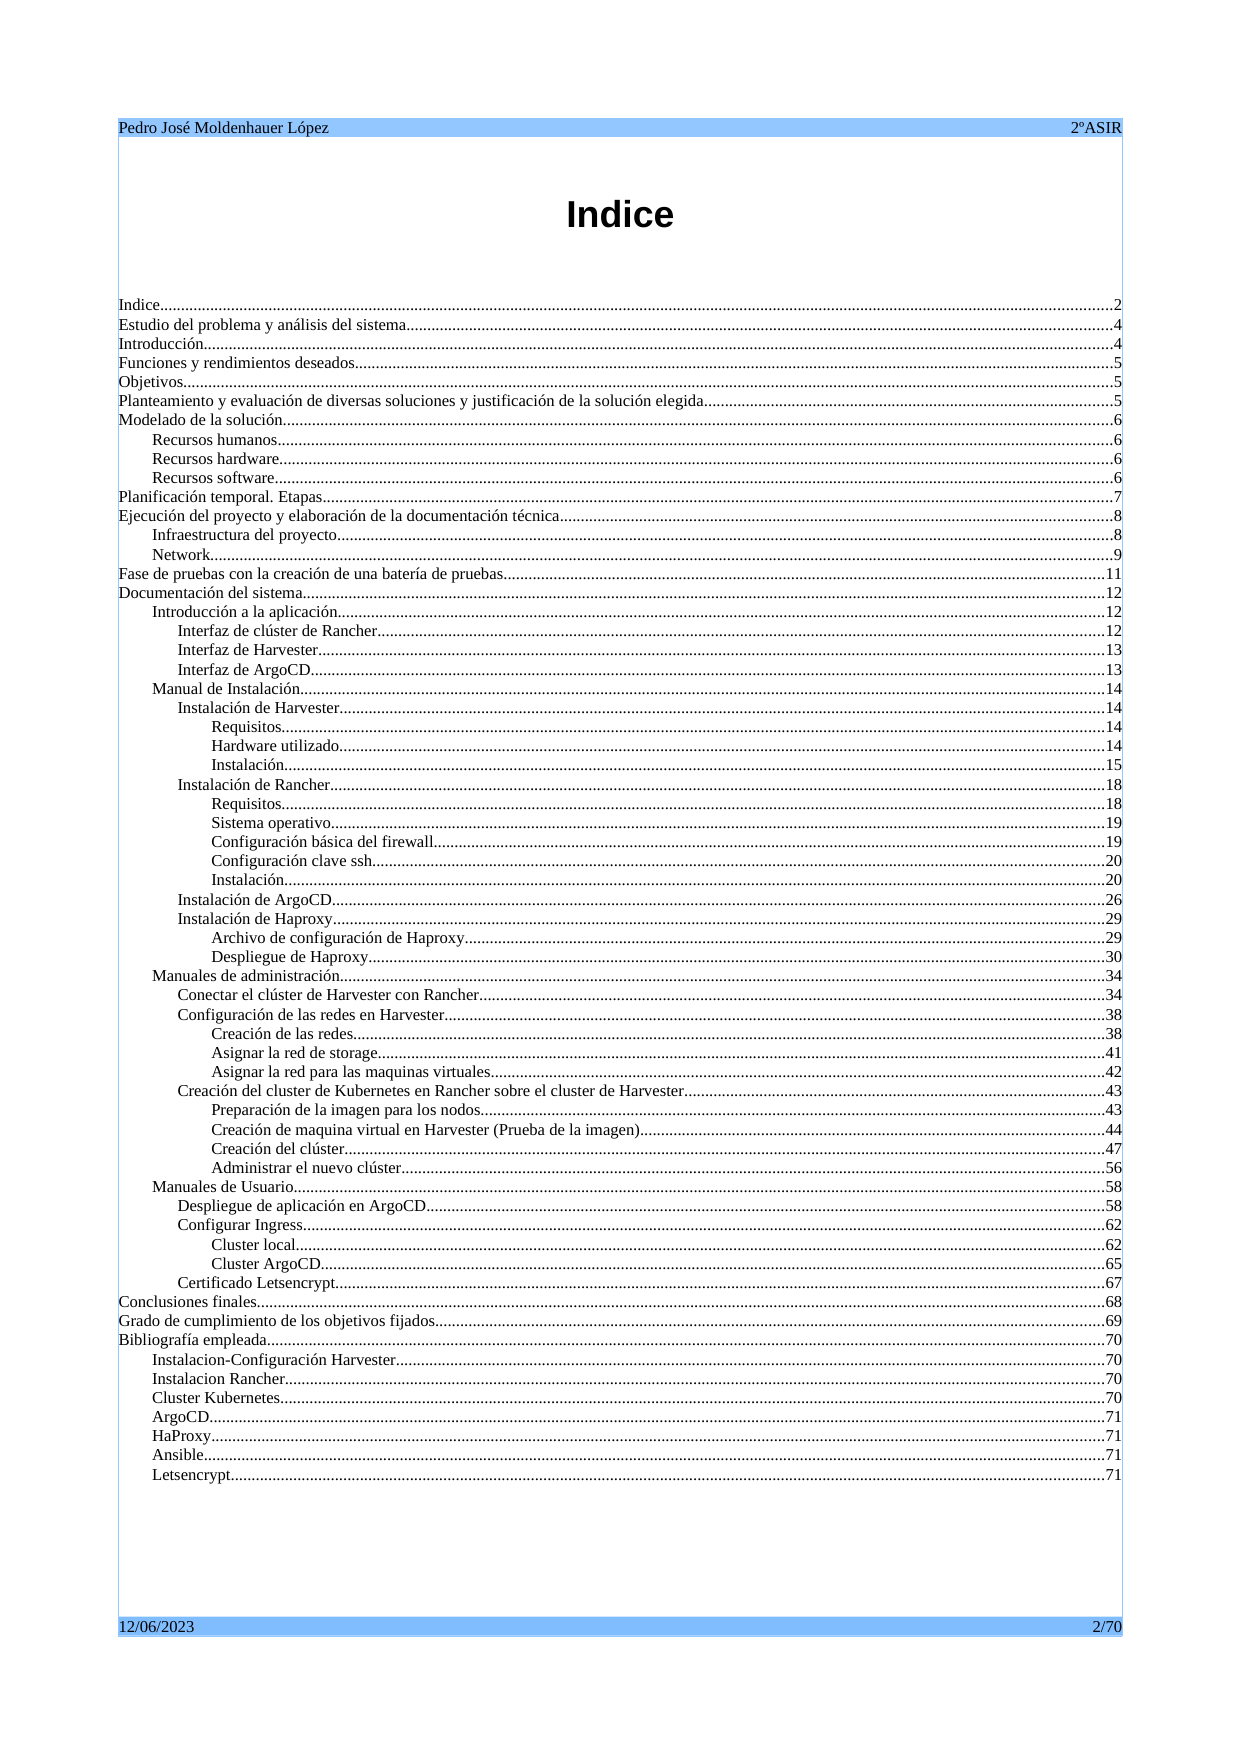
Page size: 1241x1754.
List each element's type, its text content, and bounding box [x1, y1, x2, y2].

text Planteamiento y evaluación de diversas soluciones y justificación de la solución elegida. 5 [119, 391, 1122, 410]
text Planificación temporal. Etapas. 7 [119, 487, 1122, 506]
text Conclusiones finales 68 [119, 1292, 1122, 1311]
text Hardware utilizado 14 [207, 736, 1122, 755]
text Ejecución del proyecto y elaboración de la documentación técnica 8 [119, 506, 1122, 525]
text Funciones y rendimientos deseados 5 [119, 353, 1122, 372]
text Asignar la red para las maquinas virtuales 42 [207, 1062, 1122, 1081]
text Requisitos 18 [207, 793, 1122, 813]
text Introducción 4 [119, 333, 1122, 353]
text Creación de las redes 38 [207, 1023, 1122, 1043]
text Creación del cluster de Kubernetes en Rancher sobre el cluster de Harvester 43 [177, 1081, 1122, 1100]
text Despliegue de aplicación en ArgoCD 58 [177, 1196, 1122, 1215]
text Introducción a la aplicación 12 [148, 602, 1122, 621]
subtitle Indice [119, 192, 1122, 235]
text Manual de Instalación 14 [148, 678, 1122, 698]
text Documentación del sistema 12 [119, 583, 1122, 602]
text Network 9 [148, 544, 1122, 563]
text Configurar Ingress 62 [177, 1215, 1122, 1234]
text Archivo de configuración de Haproxy 29 [207, 928, 1122, 947]
text Preparación de la imagen para los nodos 43 [207, 1100, 1122, 1119]
text Bibliografía empleada. 70 [119, 1330, 1122, 1349]
text Grado de cumplimiento de los objetivos fijados 69 [119, 1311, 1122, 1330]
text ArgoCD 71 [148, 1407, 1122, 1426]
text Recursos humanos 6 [148, 429, 1122, 448]
text Manuales de administración 34 [148, 966, 1122, 985]
text Objetivos 5 [119, 372, 1122, 391]
text Sistema operativo 19 [207, 813, 1122, 832]
text Certificado Letsencrypt 67 [177, 1273, 1122, 1292]
text Letsencrypt 71 [148, 1464, 1122, 1483]
text Interfaz de Harvester 13 [177, 640, 1122, 659]
text Recursos hardware 6 [148, 448, 1122, 468]
text Instalación de Harvester 14 [177, 698, 1122, 717]
text Configuración clave ssh 20 [207, 851, 1122, 870]
text Manuales de Usuario 58 [148, 1177, 1122, 1196]
text Infraestructura del proyecto 8 [148, 525, 1122, 544]
text Requisitos 14 [207, 717, 1122, 736]
text Interfaz de clúster de Rancher 12 [177, 621, 1122, 640]
text Administrar el nuevo clúster 56 [207, 1158, 1122, 1177]
text Fase de pruebas con la creación de una batería de pruebas 11 [119, 563, 1122, 583]
text Interfaz de ArgoCD 13 [177, 659, 1122, 678]
text Despliegue de Haproxy 30 [207, 947, 1122, 966]
text Asignar la red de storage 41 [207, 1043, 1122, 1062]
text Cluster Kubernetes 70 [148, 1388, 1122, 1407]
text Configuración básica del firewall 19 [207, 832, 1122, 851]
text Recursos software 6 [148, 468, 1122, 487]
text Instalación de Haproxy 29 [177, 908, 1122, 928]
text Cluster local 62 [207, 1234, 1122, 1253]
text Ansible 71 [148, 1445, 1122, 1464]
text Instalacion-Configuración Harvester 70 [148, 1349, 1122, 1368]
text Conectar el clúster de Harvester con Rancher 34 [177, 985, 1122, 1004]
text HaProxy 71 [148, 1426, 1122, 1445]
text Configuración de las redes en Harvester 38 [177, 1004, 1122, 1023]
text Instalación 15 [207, 755, 1122, 774]
text Instalación de ArgoCD 26 [177, 889, 1122, 908]
text Modelado de la solución 6 [119, 410, 1122, 429]
text Instalación de Rancher 18 [177, 774, 1122, 793]
text Cluster ArgoCD 65 [207, 1253, 1122, 1273]
text Creación de maquina virtual en Harvester (Prueba de la imagen) 44 [207, 1119, 1122, 1138]
text Creación del clúster 47 [207, 1138, 1122, 1158]
text Indice 2 [119, 295, 1122, 314]
text Instalacion Rancher 70 [148, 1368, 1122, 1388]
text Instalación 20 [207, 870, 1122, 889]
text Estudio del problema y análisis del sistema. 4 [119, 314, 1122, 333]
